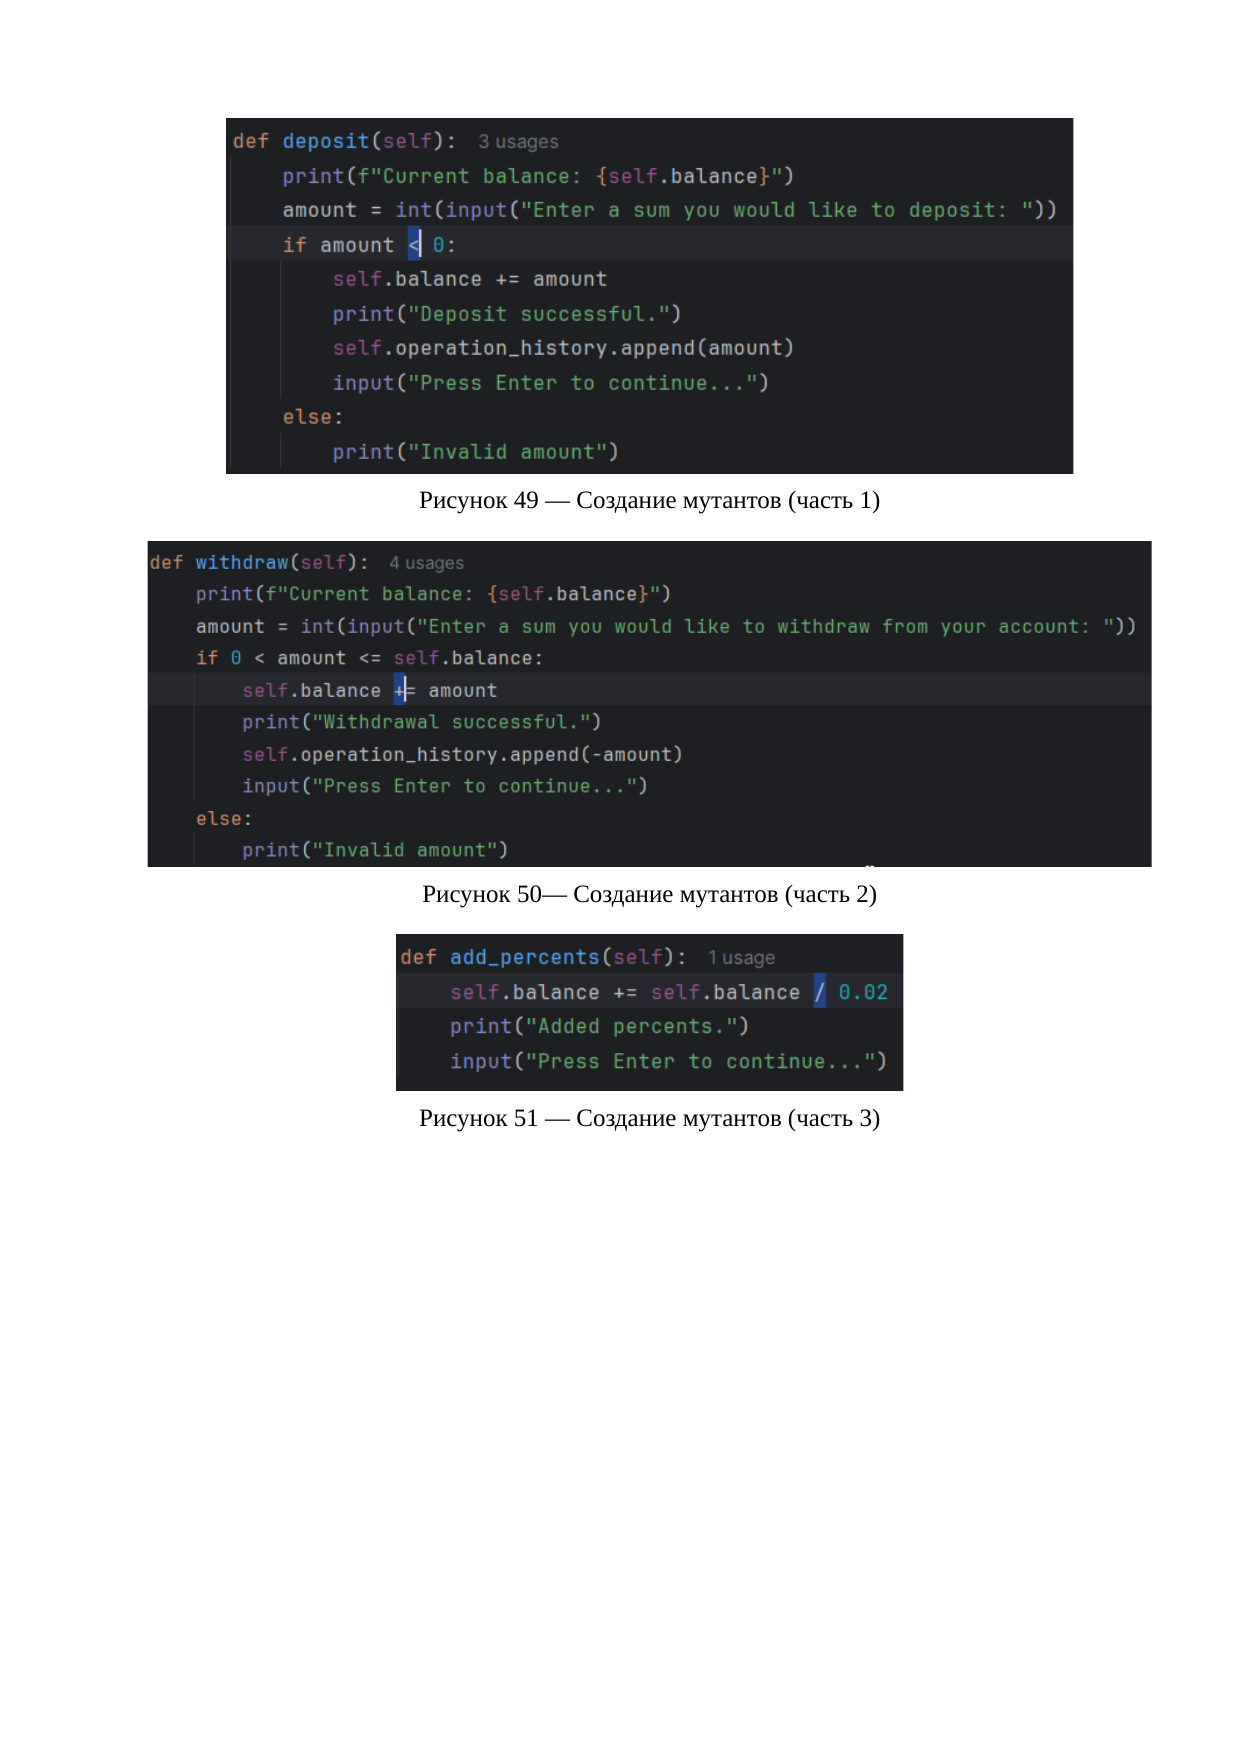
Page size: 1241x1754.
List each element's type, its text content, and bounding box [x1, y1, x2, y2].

picture [396, 934, 904, 1091]
text Рисунок 50― Создание мутантов (часть 2) [148, 879, 1152, 908]
text Рисунок 49 ― Создание мутантов (часть 1) [148, 486, 1152, 514]
text Рисунок 51 ― Создание мутантов (часть 3) [148, 1103, 1152, 1132]
picture [226, 118, 1074, 474]
picture [147, 541, 1152, 867]
